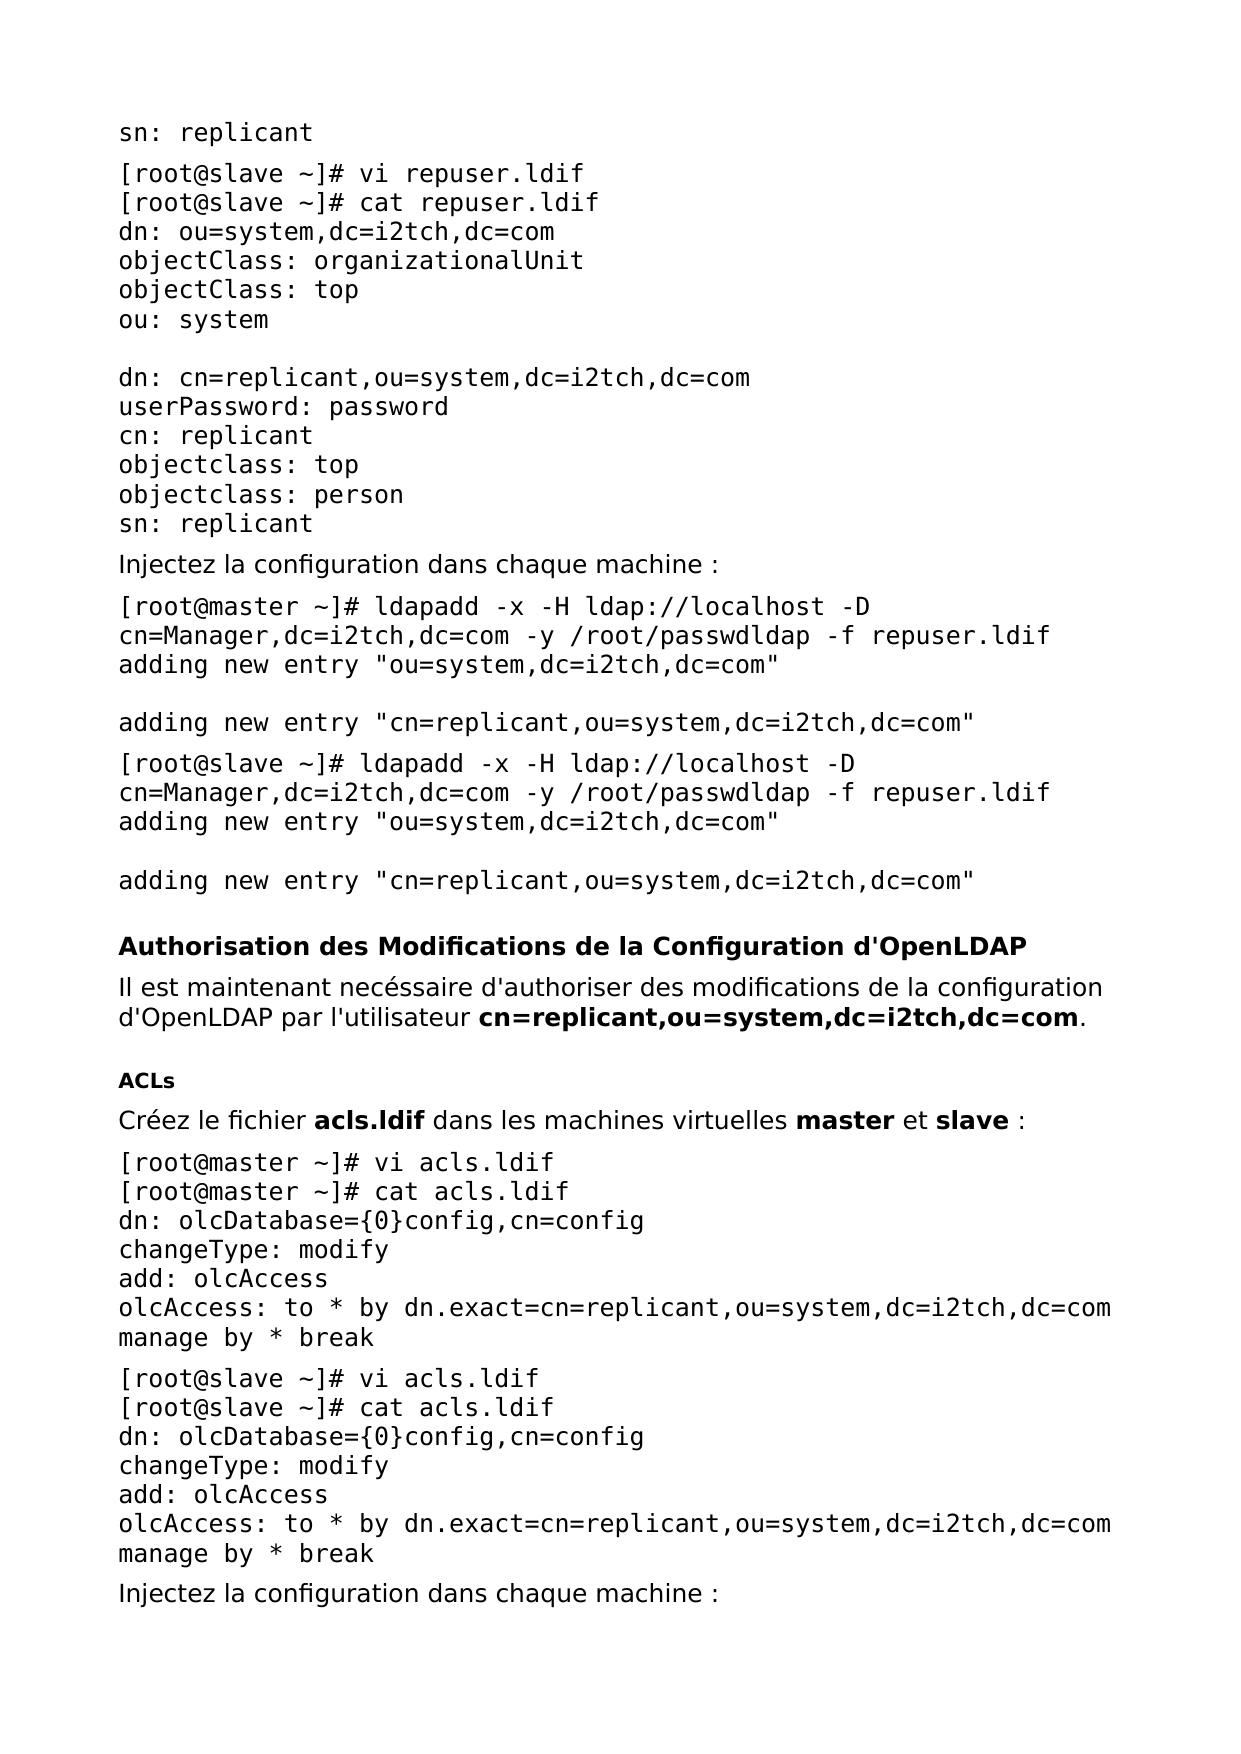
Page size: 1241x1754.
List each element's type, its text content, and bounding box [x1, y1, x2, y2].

subtitle ACLs [118, 1069, 1122, 1094]
subtitle Authorisation des Modifications de la Configuration d'OpenLDAP [118, 932, 1122, 961]
text [root@master ~]# ldapadd -x -H ldap://localhost -D cn=Manager,dc=i2tch,dc=com -y /root/passwdldap -f repuser.ldif adding new entry "ou=system,dc=i2tch,dc=com" adding new entry "cn=replicant,ou=system,dc=i2tch,dc=com" [118, 592, 1122, 737]
text [root@slave ~]# vi repuser.ldif [root@slave ~]# cat repuser.ldif dn: ou=system,dc=i2tch,dc=com objectClass: organizationalUnit objectClass: top ou: system dn: cn=replicant,ou=system,dc=i2tch,dc=com userPassword: password cn: replicant objectclass: top objectclass: person sn: replicant [118, 159, 1122, 538]
text [root@slave ~]# vi acls.ldif [root@slave ~]# cat acls.ldif dn: olcDatabase={0}config,cn=config changeType: modify add: olcAccess olcAccess: to * by dn.exact=cn=replicant,ou=system,dc=i2tch,dc=com manage by * break [118, 1364, 1122, 1568]
text Injectez la configuration dans chaque machine : [118, 550, 1122, 579]
text Injectez la configuration dans chaque machine : [118, 1580, 1122, 1609]
text Il est maintenant necéssaire d'authoriser des modifications de la configuration d'OpenLDAP par l'utilisateur cn=replicant,ou=system,dc=i2tch,dc=com. [118, 973, 1122, 1032]
text [root@slave ~]# ldapadd -x -H ldap://localhost -D cn=Manager,dc=i2tch,dc=com -y /root/passwdldap -f repuser.ldif adding new entry "ou=system,dc=i2tch,dc=com" adding new entry "cn=replicant,ou=system,dc=i2tch,dc=com" [118, 749, 1122, 895]
text Créez le fichier acls.ldif dans les machines virtuelles master et slave : [118, 1106, 1122, 1135]
text [root@master ~]# vi acls.ldif [root@master ~]# cat acls.ldif dn: olcDatabase={0}config,cn=config changeType: modify add: olcAccess olcAccess: to * by dn.exact=cn=replicant,ou=system,dc=i2tch,dc=com manage by * break [118, 1148, 1122, 1352]
text sn: replicant [118, 118, 1122, 147]
